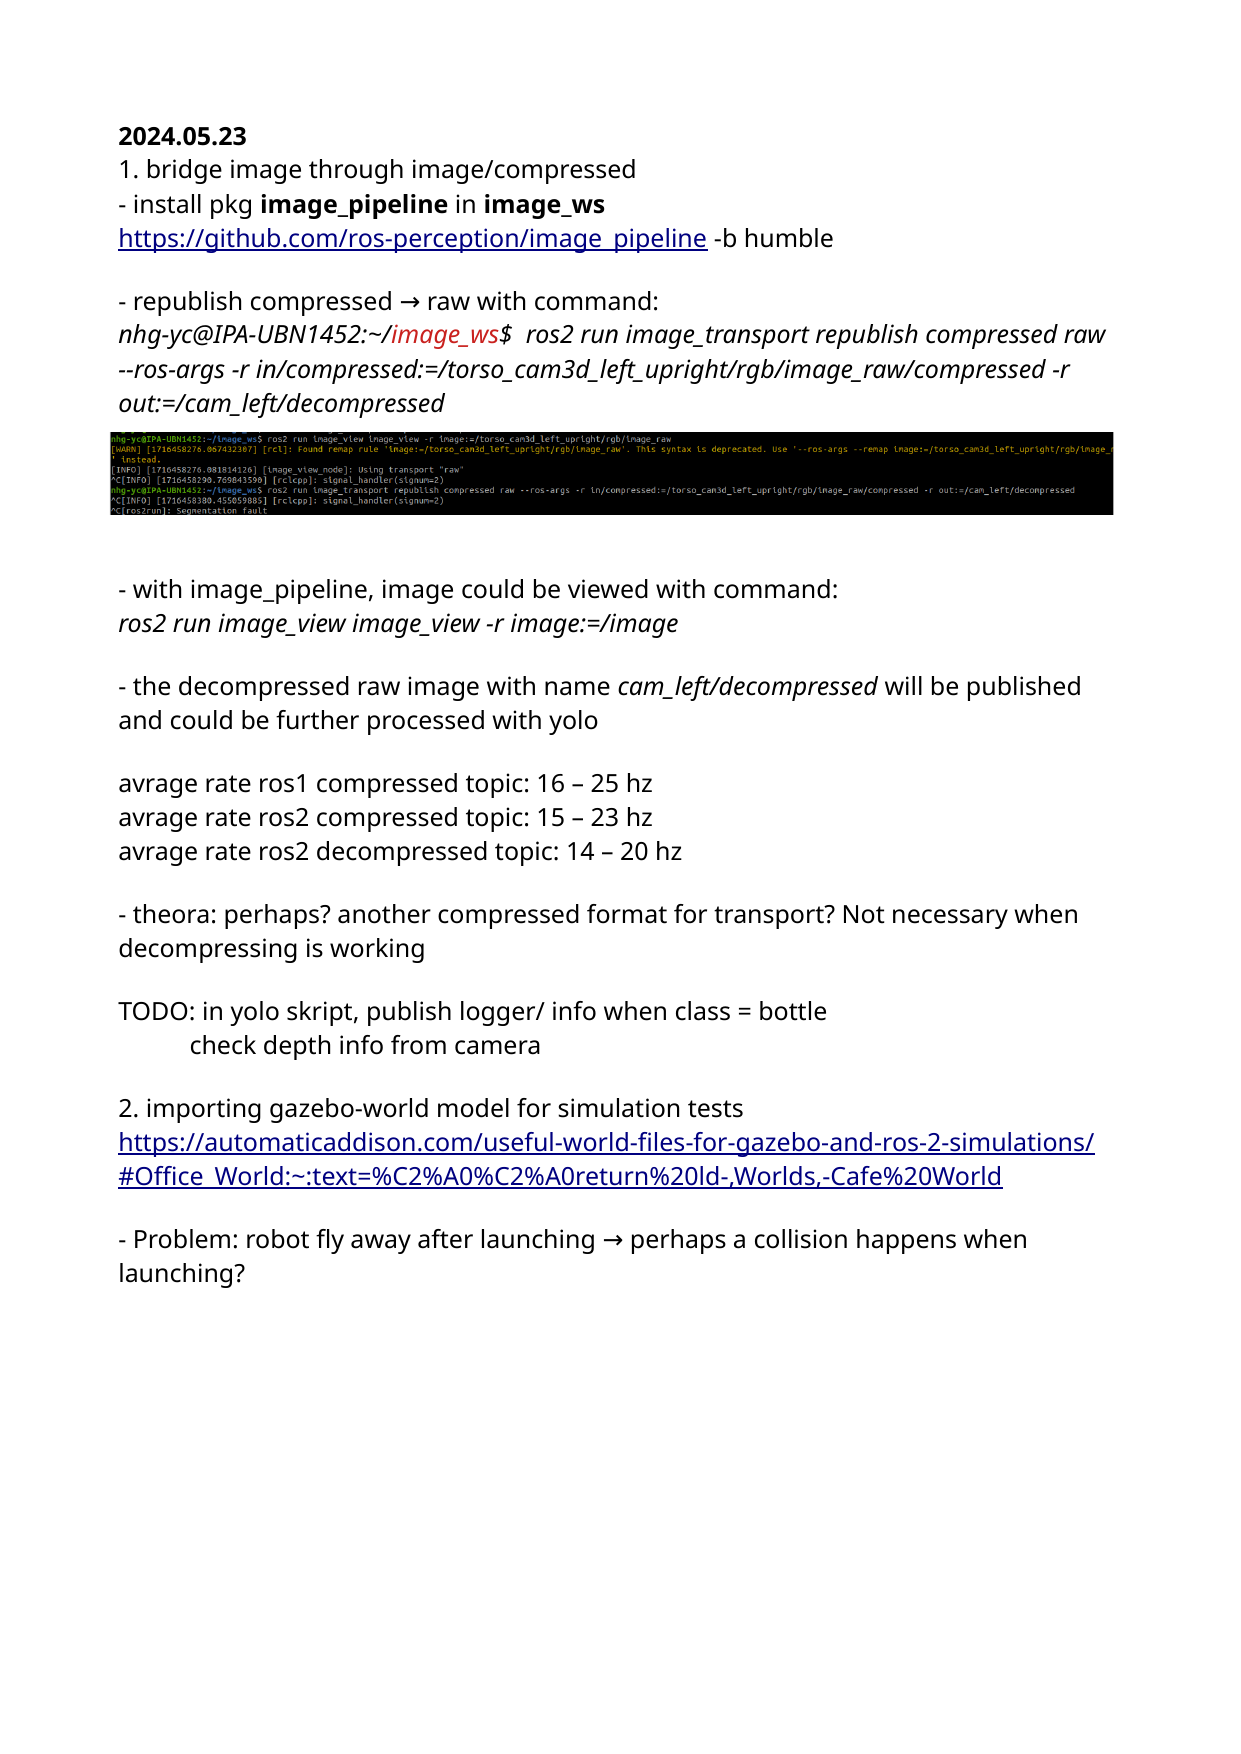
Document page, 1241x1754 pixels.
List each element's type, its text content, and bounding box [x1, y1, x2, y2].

text nhg-yc@IPA-UBN1452:~/image_ws$ ros2 run image_transport republish compressed raw --ros-args -r in/compressed:=/torso_cam3d_left_upright/rgb/image_raw/compressed -r out:=/cam_left/decompressed [118, 317, 1122, 419]
text ros2 run image_view image_view -r image:=/image [118, 606, 1122, 640]
text avrage rate ros1 compressed topic: 16 – 25 hz [118, 766, 1122, 800]
text check depth info from camera [118, 1028, 1122, 1062]
text - install pkg image_pipeline in image_ws [118, 186, 1122, 220]
text TODO: in yolo skript, publish logger/ info when class = bottle [118, 994, 1122, 1028]
text https://automaticaddison.com/useful-world-files-for-gazebo-and-ros-2-simulations/#Office_World:~:text=%C2%A0%C2%A0return%20ld-,Worlds,-Cafe%20World [118, 1124, 1122, 1193]
text - republish compressed → raw with command: [118, 283, 1122, 317]
text 1. bridge image through image/compressed [118, 152, 1122, 186]
text - Problem: robot fly away after launching → perhaps a collision happens when launching? [118, 1221, 1122, 1289]
text avrage rate ros2 decompressed topic: 14 – 20 hz [118, 834, 1122, 868]
text - with image_pipeline, image could be viewed with command: [118, 572, 1122, 606]
text - the decompressed raw image with name cam_left/decompressed will be published and could be further processed with yolo [118, 669, 1122, 737]
text 2024.05.23 [118, 118, 1122, 152]
text - theora: perhaps? another compressed format for transport? Not necessary when decompressing is working [118, 897, 1122, 965]
text https://github.com/ros-perception/image_pipeline -b humble [118, 220, 1122, 254]
text 2. importing gazebo-world model for simulation tests [118, 1091, 1122, 1124]
text avrage rate ros2 compressed topic: 15 – 23 hz [118, 800, 1122, 834]
picture [109, 432, 1114, 515]
